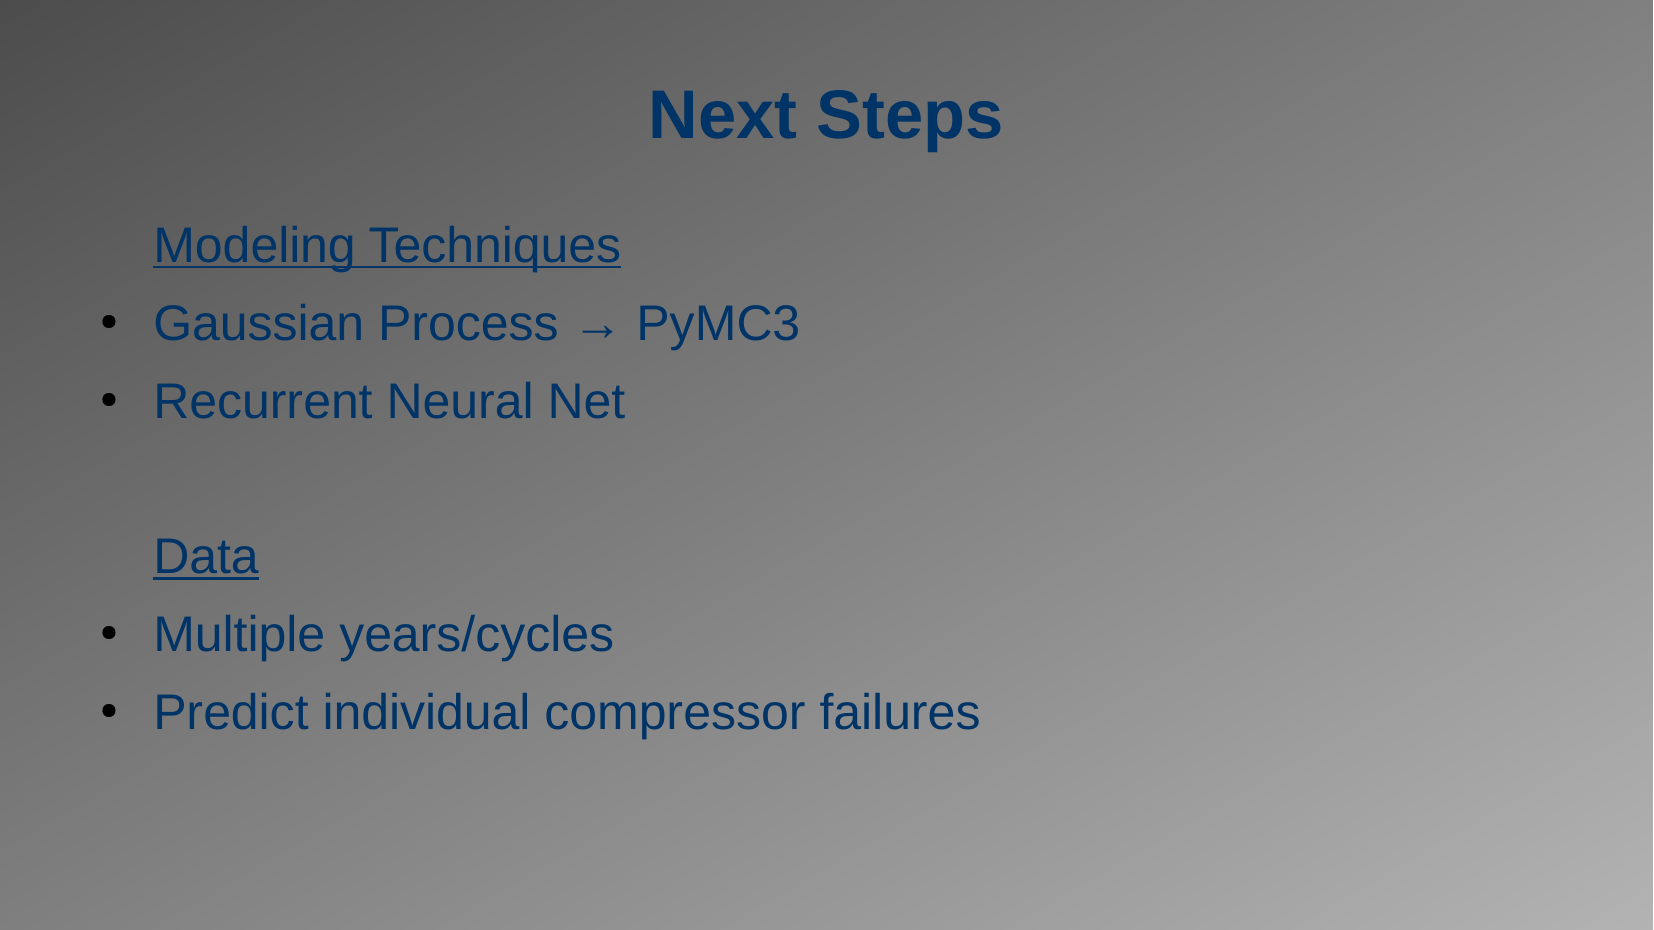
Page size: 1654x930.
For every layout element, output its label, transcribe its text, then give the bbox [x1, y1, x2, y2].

title Next Steps [82, 36, 1571, 193]
list Modeling Techniques Gaussian Process → PyMC3 Recurrent Neural Net Data Multiple years/cycles Predict individual compressor failures [82, 217, 1571, 757]
